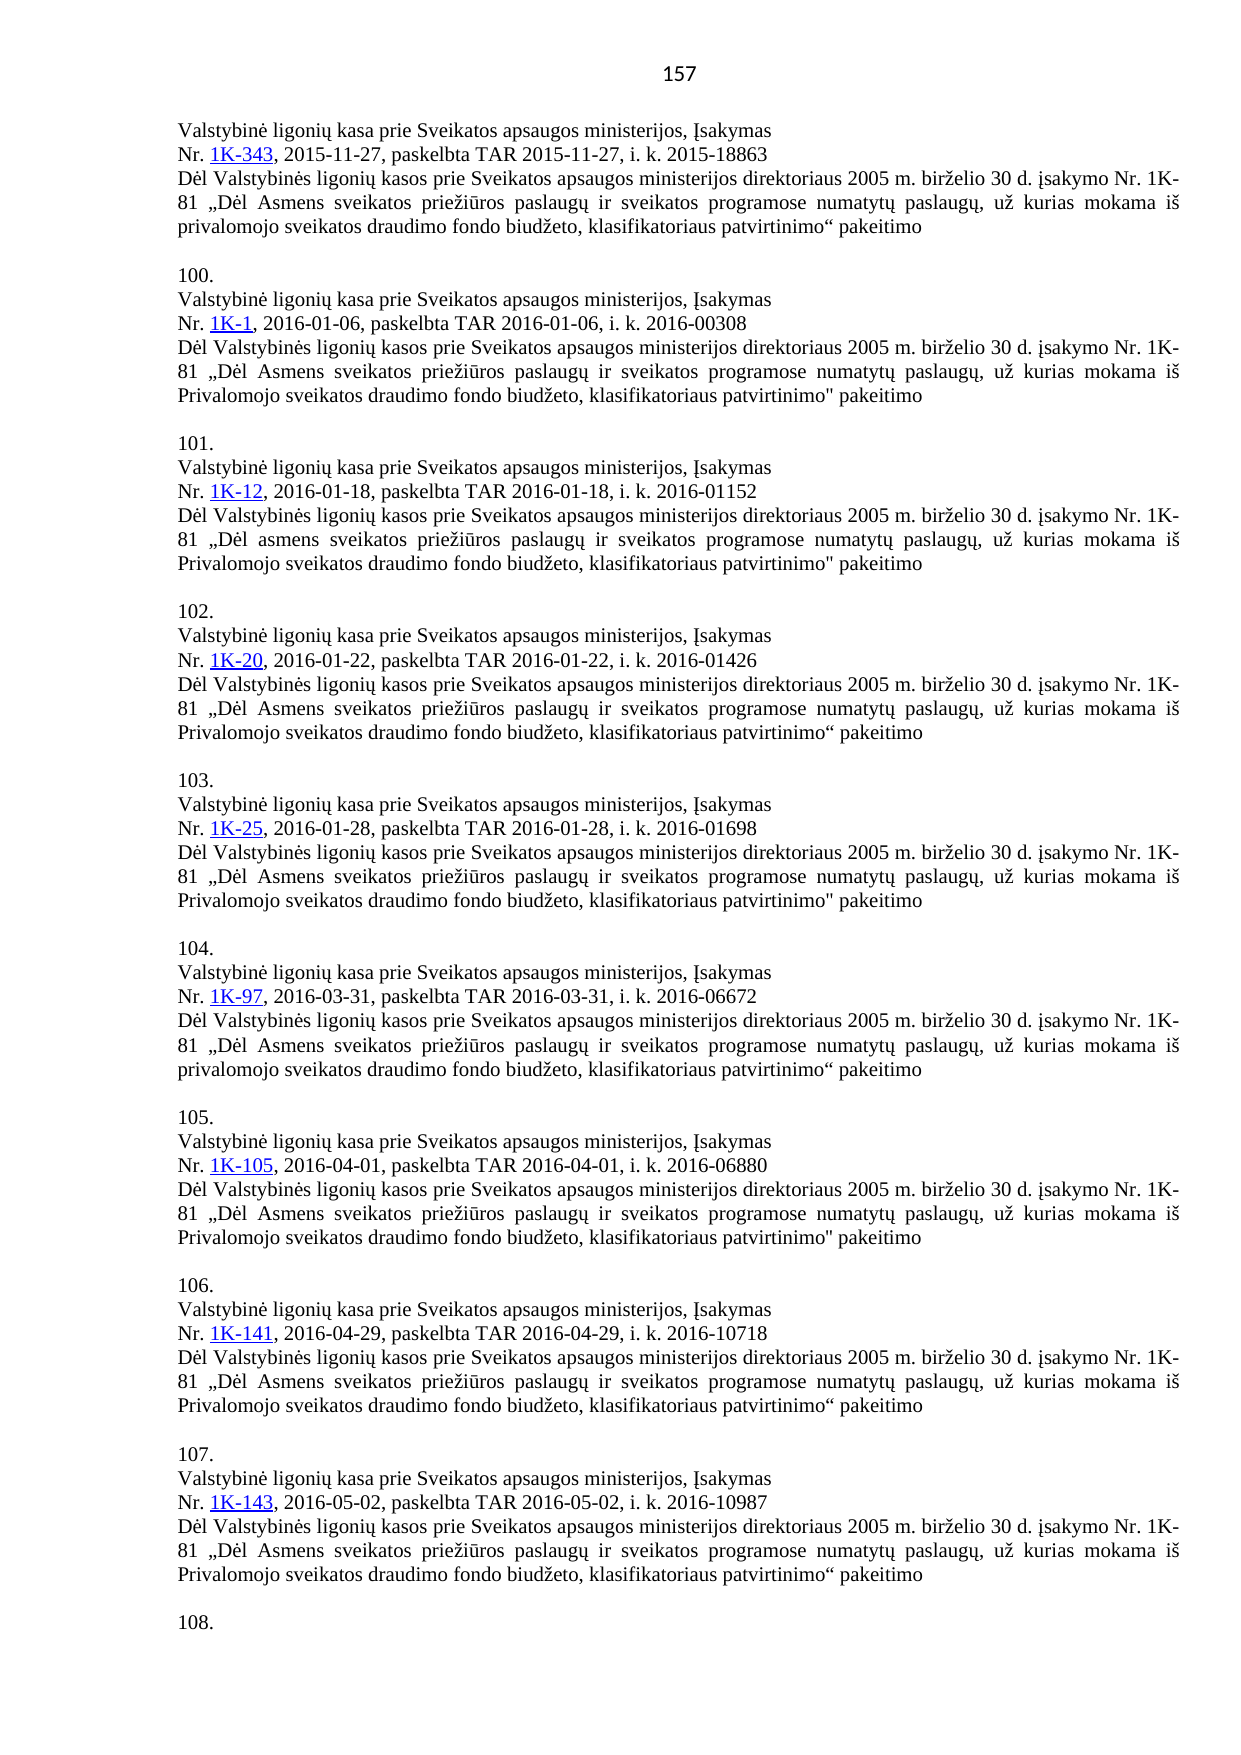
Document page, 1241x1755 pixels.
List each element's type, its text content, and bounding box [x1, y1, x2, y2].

text Dėl Valstybinės ligonių kasos prie Sveikatos apsaugos ministerijos direktoriaus 2005 m. birželio 30 d. įsakymo Nr. 1K-81 „Dėl Asmens sveikatos priežiūros paslaugų ir sveikatos programose numatytų paslaugų, už kurias mokama iš Privalomojo sveikatos draudimo fondo biudžeto, klasifikatoriaus patvirtinimo“ pakeitimo [177, 672, 1181, 744]
text Nr. 1K-143, 2016-05-02, paskelbta TAR 2016-05-02, i. k. 2016-10987 [177, 1490, 1181, 1514]
text Valstybinė ligonių kasa prie Sveikatos apsaugos ministerijos, Įsakymas [177, 1466, 1181, 1490]
text Nr. 1K-25, 2016-01-28, paskelbta TAR 2016-01-28, i. k. 2016-01698 [177, 816, 1181, 840]
text Nr. 1K-141, 2016-04-29, paskelbta TAR 2016-04-29, i. k. 2016-10718 [177, 1321, 1181, 1345]
text Valstybinė ligonių kasa prie Sveikatos apsaugos ministerijos, Įsakymas [177, 792, 1181, 816]
text Dėl Valstybinės ligonių kasos prie Sveikatos apsaugos ministerijos direktoriaus 2005 m. birželio 30 d. įsakymo Nr. 1K-81 „Dėl asmens sveikatos priežiūros paslaugų ir sveikatos programose numatytų paslaugų, už kurias mokama iš Privalomojo sveikatos draudimo fondo biudžeto, klasifikatoriaus patvirtinimo" pakeitimo [177, 503, 1181, 575]
text Valstybinė ligonių kasa prie Sveikatos apsaugos ministerijos, Įsakymas [177, 623, 1181, 647]
text Dėl Valstybinės ligonių kasos prie Sveikatos apsaugos ministerijos direktoriaus 2005 m. birželio 30 d. įsakymo Nr. 1K-81 „Dėl Asmens sveikatos priežiūros paslaugų ir sveikatos programose numatytų paslaugų, už kurias mokama iš Privalomojo sveikatos draudimo fondo biudžeto, klasifikatoriaus patvirtinimo" pakeitimo [177, 840, 1181, 912]
text Dėl Valstybinės ligonių kasos prie Sveikatos apsaugos ministerijos direktoriaus 2005 m. birželio 30 d. įsakymo Nr. 1K-81 „Dėl Asmens sveikatos priežiūros paslaugų ir sveikatos programose numatytų paslaugų, už kurias mokama iš Privalomojo sveikatos draudimo fondo biudžeto, klasifikatoriaus patvirtinimo“ pakeitimo [177, 1345, 1181, 1417]
text Dėl Valstybinės ligonių kasos prie Sveikatos apsaugos ministerijos direktoriaus 2005 m. birželio 30 d. įsakymo Nr. 1K-81 „Dėl Asmens sveikatos priežiūros paslaugų ir sveikatos programose numatytų paslaugų, už kurias mokama iš Privalomojo sveikatos draudimo fondo biudžeto, klasifikatoriaus patvirtinimo'' pakeitimo [177, 1177, 1181, 1249]
text Valstybinė ligonių kasa prie Sveikatos apsaugos ministerijos, Įsakymas [177, 118, 1181, 142]
text 103. [177, 768, 1181, 792]
text 105. [177, 1105, 1181, 1129]
text 108. [177, 1610, 1181, 1634]
text Valstybinė ligonių kasa prie Sveikatos apsaugos ministerijos, Įsakymas [177, 287, 1181, 311]
text Valstybinė ligonių kasa prie Sveikatos apsaugos ministerijos, Įsakymas [177, 960, 1181, 984]
text Nr. 1K-343, 2015-11-27, paskelbta TAR 2015-11-27, i. k. 2015-18863 [177, 142, 1181, 166]
text 102. [177, 599, 1181, 623]
text Dėl Valstybinės ligonių kasos prie Sveikatos apsaugos ministerijos direktoriaus 2005 m. birželio 30 d. įsakymo Nr. 1K-81 „Dėl Asmens sveikatos priežiūros paslaugų ir sveikatos programose numatytų paslaugų, už kurias mokama iš privalomojo sveikatos draudimo fondo biudžeto, klasifikatoriaus patvirtinimo“ pakeitimo [177, 166, 1181, 238]
text Nr. 1K-1, 2016-01-06, paskelbta TAR 2016-01-06, i. k. 2016-00308 [177, 311, 1181, 335]
text Dėl Valstybinės ligonių kasos prie Sveikatos apsaugos ministerijos direktoriaus 2005 m. birželio 30 d. įsakymo Nr. 1K-81 „Dėl Asmens sveikatos priežiūros paslaugų ir sveikatos programose numatytų paslaugų, už kurias mokama iš privalomojo sveikatos draudimo fondo biudžeto, klasifikatoriaus patvirtinimo“ pakeitimo [177, 1008, 1181, 1081]
text Valstybinė ligonių kasa prie Sveikatos apsaugos ministerijos, Įsakymas [177, 1297, 1181, 1321]
text Nr. 1K-12, 2016-01-18, paskelbta TAR 2016-01-18, i. k. 2016-01152 [177, 479, 1181, 503]
text Dėl Valstybinės ligonių kasos prie Sveikatos apsaugos ministerijos direktoriaus 2005 m. birželio 30 d. įsakymo Nr. 1K-81 „Dėl Asmens sveikatos priežiūros paslaugų ir sveikatos programose numatytų paslaugų, už kurias mokama iš Privalomojo sveikatos draudimo fondo biudžeto, klasifikatoriaus patvirtinimo" pakeitimo [177, 335, 1181, 407]
text Nr. 1K-97, 2016-03-31, paskelbta TAR 2016-03-31, i. k. 2016-06672 [177, 984, 1181, 1008]
text Nr. 1K-20, 2016-01-22, paskelbta TAR 2016-01-22, i. k. 2016-01426 [177, 647, 1181, 672]
text 100. [177, 262, 1181, 287]
text Nr. 1K-105, 2016-04-01, paskelbta TAR 2016-04-01, i. k. 2016-06880 [177, 1153, 1181, 1177]
text 107. [177, 1442, 1181, 1466]
text Valstybinė ligonių kasa prie Sveikatos apsaugos ministerijos, Įsakymas [177, 455, 1181, 479]
text 106. [177, 1273, 1181, 1297]
text Valstybinė ligonių kasa prie Sveikatos apsaugos ministerijos, Įsakymas [177, 1129, 1181, 1153]
text Dėl Valstybinės ligonių kasos prie Sveikatos apsaugos ministerijos direktoriaus 2005 m. birželio 30 d. įsakymo Nr. 1K-81 „Dėl Asmens sveikatos priežiūros paslaugų ir sveikatos programose numatytų paslaugų, už kurias mokama iš Privalomojo sveikatos draudimo fondo biudžeto, klasifikatoriaus patvirtinimo“ pakeitimo [177, 1514, 1181, 1586]
text 104. [177, 936, 1181, 960]
text 101. [177, 431, 1181, 455]
